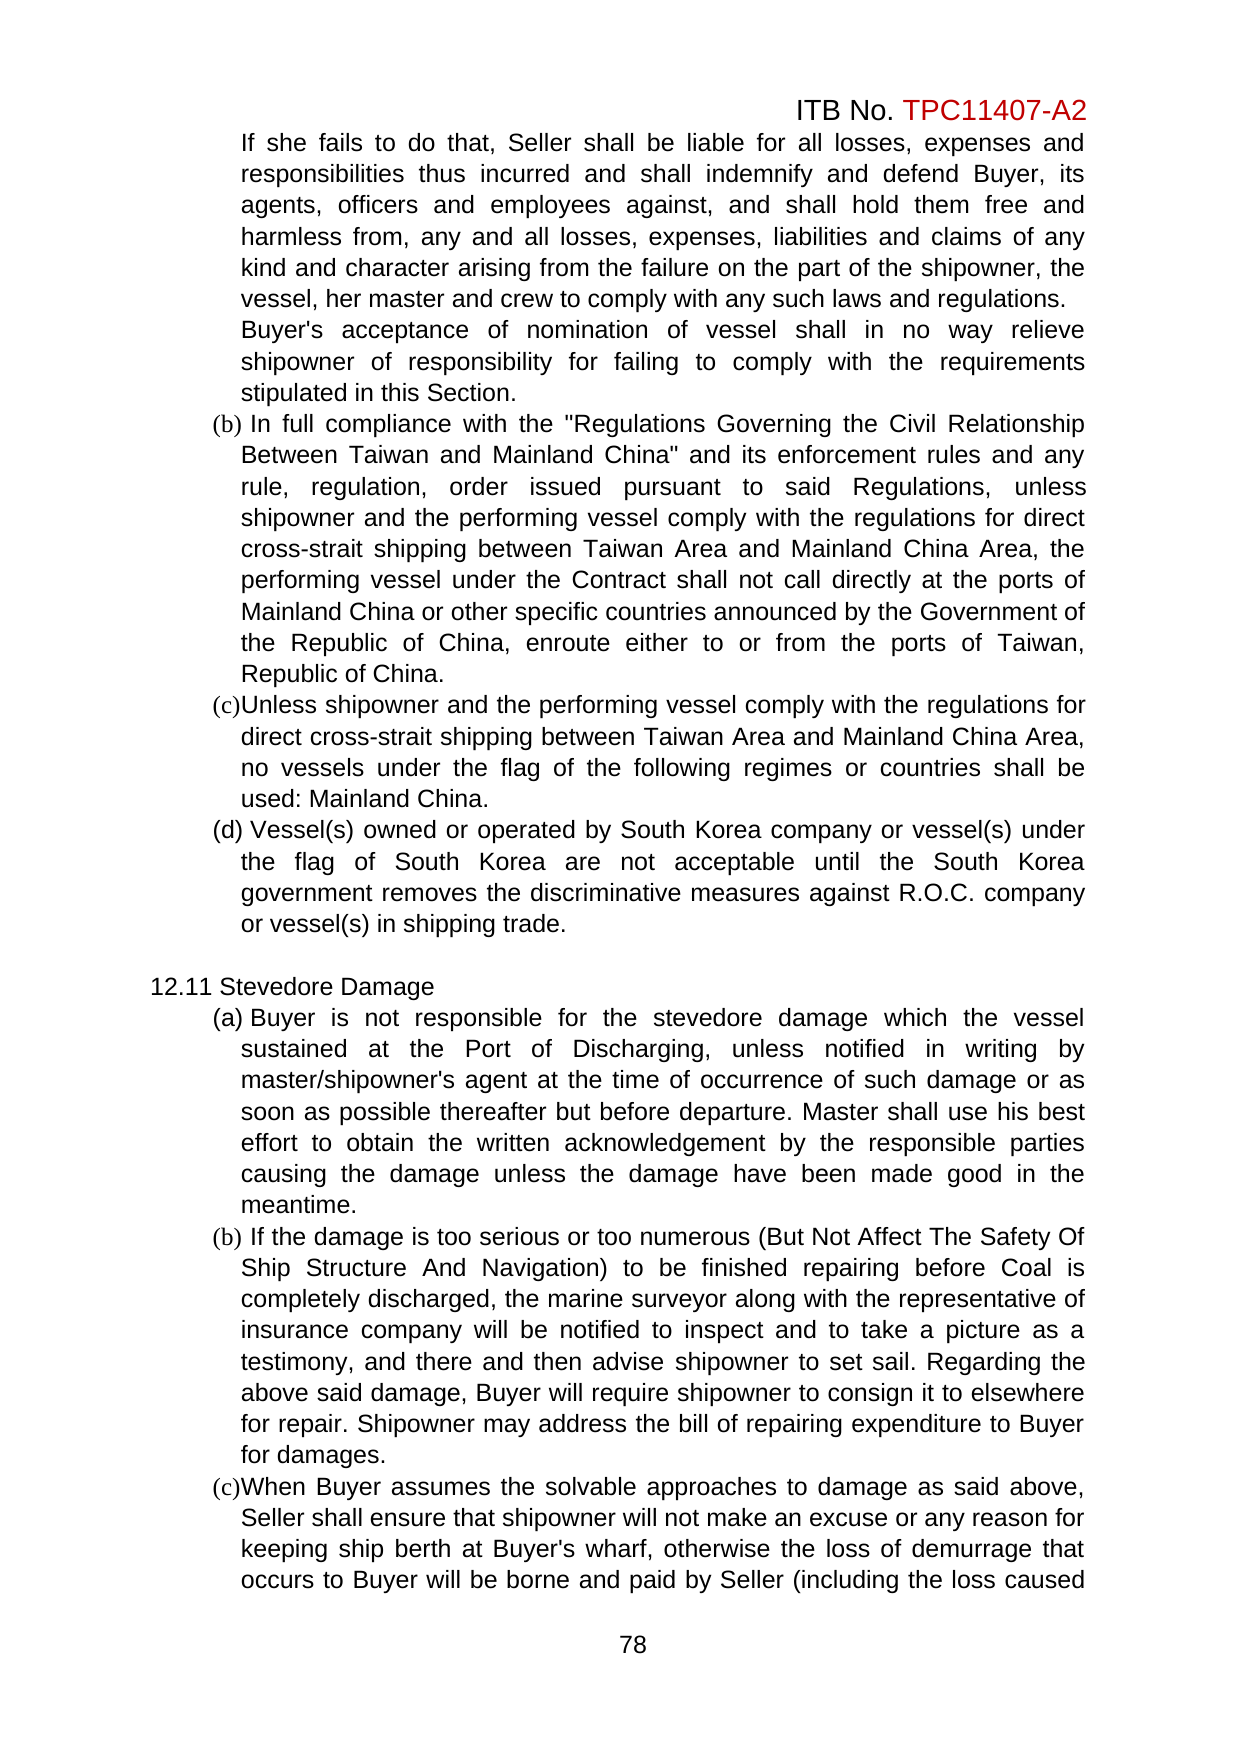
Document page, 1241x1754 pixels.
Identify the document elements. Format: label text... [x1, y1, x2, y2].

list Unless shipowner and the performing vessel comply with the regulations for direct cross-strait shipping between Taiwan Area and Mainland China Area, no vessels under the flag of the following regimes or countries shall be used: Mainland China. [212, 689, 1087, 814]
list If the damage is too serious or too numerous (But Not Affect The Safety Of Ship Structure And Navigation) to be finished repairing before Coal is completely discharged, the marine surveyor along with the representative of insurance company will be notified to inspect and to take a picture as a testimony, and there and then advise shipowner to set sail. Regarding the above said damage, Buyer will require shipowner to consign it to elsewhere for repair. Shipowner may address the bill of repairing expenditure to Buyer for damages. [212, 1220, 1086, 1470]
list Vessel(s) owned or operated by South Korea company or vessel(s) under the flag of South Korea are not acceptable until the South Korea government removes the discriminative measures against R.O.C. company or vessel(s) in shipping trade. [212, 814, 1087, 939]
list When Buyer assumes the solvable approaches to damage as said above, Seller shall ensure that shipowner will not make an excuse or any reason for keeping ship berth at Buyer's wharf, otherwise the loss of demurrage that occurs to Buyer will be borne and paid by Seller (including the loss caused [212, 1470, 1086, 1595]
list Buyer is not responsible for the stevedore damage which the vessel sustained at the Port of Discharging, unless notified in writing by master/shipowner's agent at the time of occurrence of such damage or as soon as possible thereafter but before departure. Master shall use his best effort to obtain the written acknowledgement by the responsible parties causing the damage unless the damage have been made good in the meantime. [212, 1001, 1086, 1220]
text Buyer's acceptance of nomination of vessel shall in no way relieve shipowner of responsibility for failing to comply with the requirements stipulated in this Section. [241, 314, 1087, 407]
text 12.11 Stevedore Damage [150, 970, 1086, 1001]
list If she fails to do that, Seller shall be liable for all losses, expenses and responsibilities thus incurred and shall indemnify and defend Buyer, its agents, officers and employees against, and shall hold them free and harmless from, any and all losses, expenses, liabilities and claims of any kind and character arising from the failure on the part of the shipowner, the vessel, her master and crew to comply with any such laws and regulations. [212, 126, 1087, 314]
list In full compliance with the "Regulations Governing the Civil Relationship Between Taiwan and Mainland China" and its enforcement rules and any rule, regulation, order issued pursuant to said Regulations, unless shipowner and the performing vessel comply with the regulations for direct cross-strait shipping between Taiwan Area and Mainland China Area, the performing vessel under the Contract shall not call directly at the ports of Mainland China or other specific countries announced by the Government of the Republic of China, enroute either to or from the ports of Taiwan, Republic of China. [212, 407, 1087, 689]
